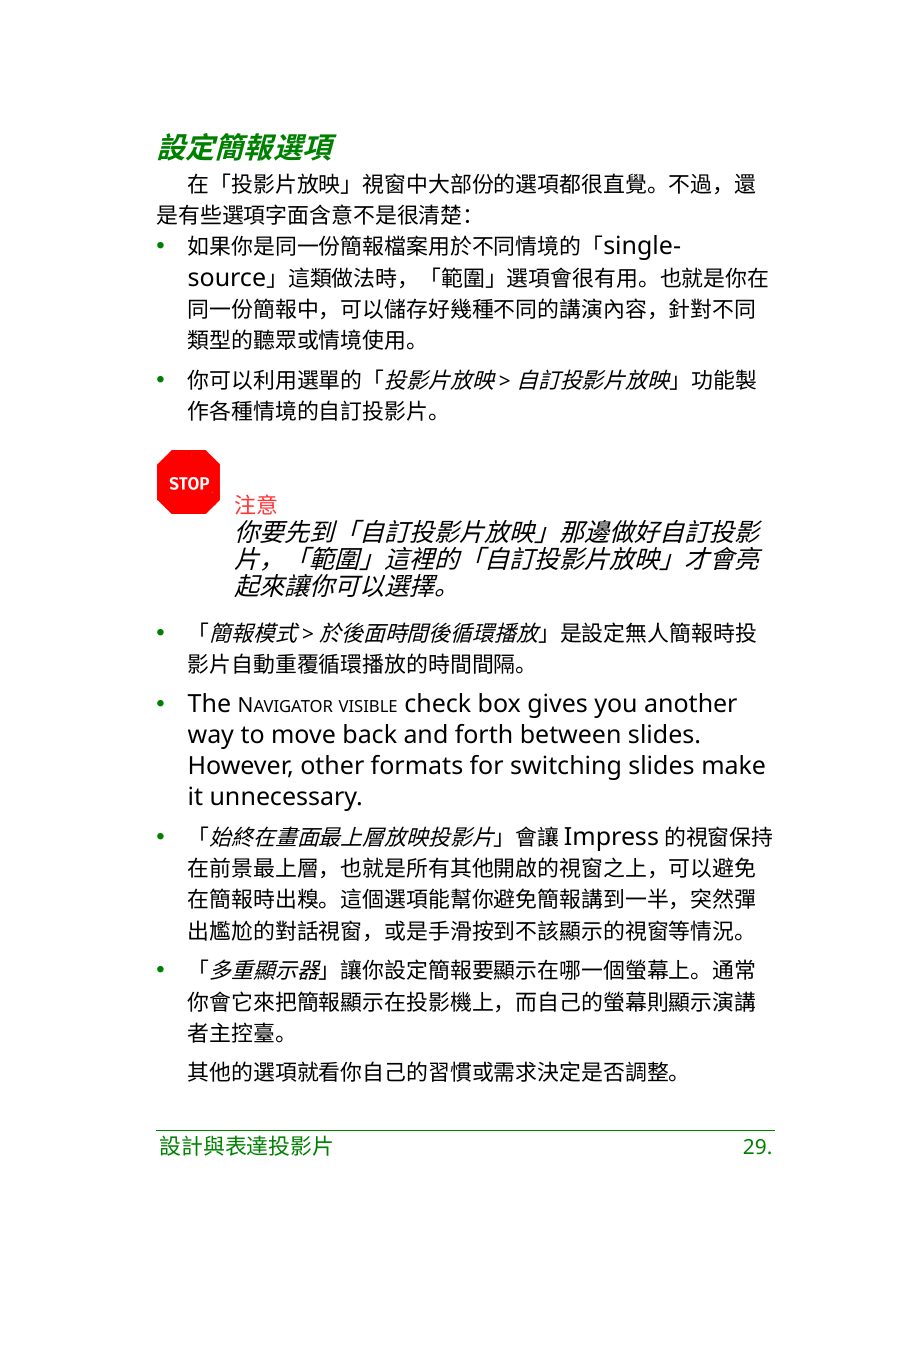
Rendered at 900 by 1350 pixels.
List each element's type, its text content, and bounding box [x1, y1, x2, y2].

list 其他的選項就看你自己的習慣或需求決定是否調整。 [156, 1056, 775, 1087]
list 你可以利用選單的「投影片放映 > 自訂投影片放映」功能製作各種情境的自訂投影片。 [156, 363, 775, 426]
list The Navigator visible check box gives you another way to move back and forth between slides. However, other formats for switching slides make it unnecessary. [156, 687, 775, 812]
subtitle 設定簡報選項 [156, 125, 775, 167]
list 「始終在畫面最上層放映投影片」會讓Impress的視窗保持在前景最上層，也就是所有其他開啟的視窗之上，可以避免在簡報時出糗。這個選項能幫你避免簡報講到一半，突然彈出尷尬的對話視窗，或是手滑按到不該顯示的視窗等情況。 [156, 820, 775, 945]
text 你要先到「自訂投影片放映」那邊做好自訂投影片，「範圍」這裡的「自訂投影片放映」才會亮起來讓你可以選擇。 [234, 519, 775, 601]
list 「簡報模式 > 於後面時間後循環播放」是設定無人簡報時投影片自動重覆循環播放的時間間隔。 [156, 616, 775, 679]
list 如果你是同一份簡報檔案用於不同情境的「single-source」這類做法時，「範圍」選項會很有用。也就是你在同一份簡報中，可以儲存好幾種不同的講演內容，針對不同類型的聽眾或情境使用。 [156, 230, 775, 355]
list 「多重顯示器」讓你設定簡報要顯示在哪一個螢幕上。通常你會它來把簡報顯示在投影機上，而自己的螢幕則顯示演講者主控臺。 [156, 954, 775, 1047]
picture [157, 450, 220, 514]
list 注意 [156, 449, 775, 519]
text 在「投影片放映」視窗中大部份的選項都很直覺。不過，還是有些選項字面含意不是很清楚： [156, 167, 775, 230]
